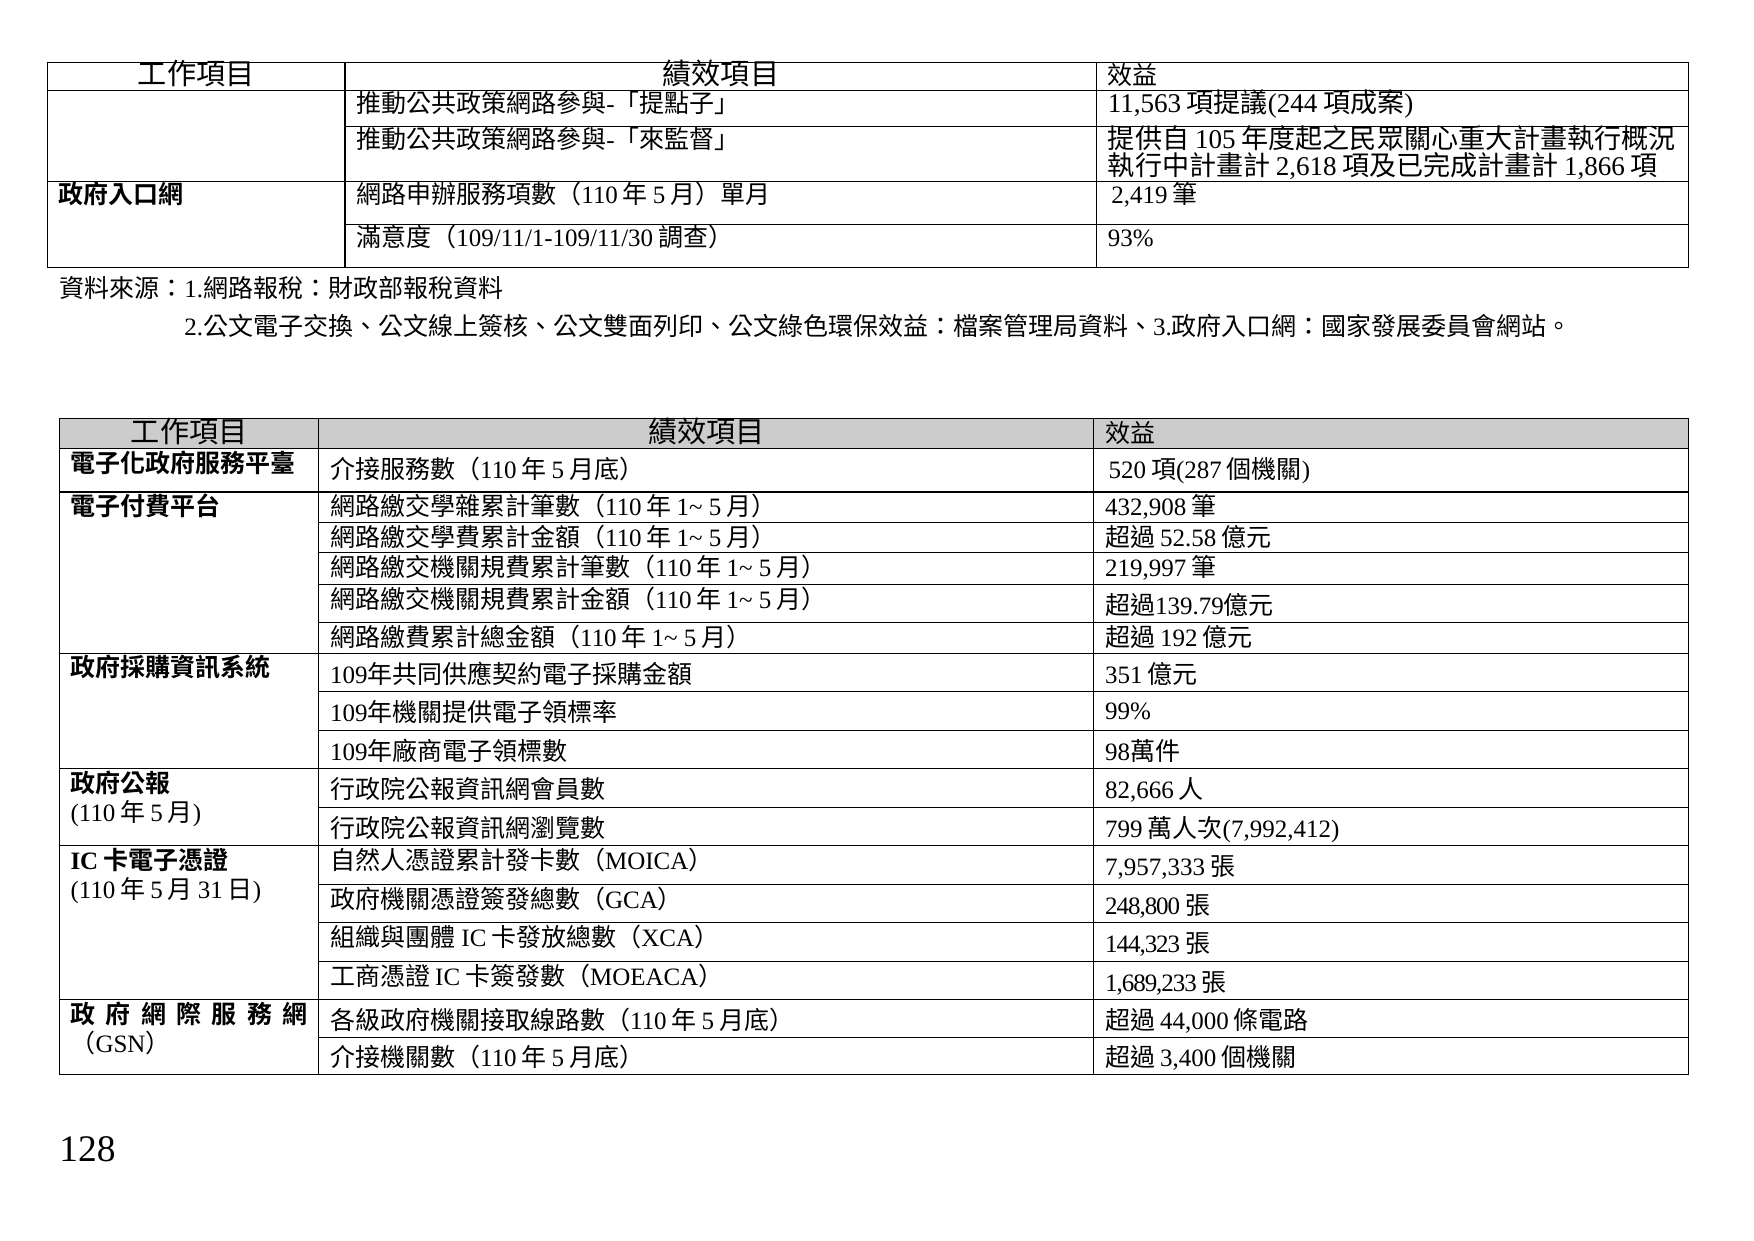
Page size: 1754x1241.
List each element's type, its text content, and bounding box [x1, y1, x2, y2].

table_cell 電子化政府服務平臺 [60, 449, 318, 491]
table_cell 推動公共政策網路參與-「來監督」 [346, 127, 1096, 181]
table_cell 93% [1097, 225, 1688, 267]
table_cell 248,800張 [1094, 885, 1688, 922]
table_cell 109年廠商電子領標數 [319, 731, 1093, 768]
table_cell 網路繳費累計總金額（110年1~ 5月） [319, 623, 1093, 652]
table_cell 工商憑證IC卡簽發數（MOEACA） [319, 962, 1093, 999]
table_cell IC卡電子憑證 (110年5月31日) [60, 846, 318, 999]
table_cell 網路繳交機關規費累計金額（110年1~ 5月） [319, 585, 1093, 622]
table_cell 滿意度（109/11/1-109/11/30調查） [346, 225, 1096, 267]
table_cell 1,689,233張 [1094, 962, 1688, 999]
table_cell 政府網際服務網（GSN） [60, 1000, 318, 1074]
table_cell 2,419筆 [1097, 182, 1688, 224]
table_cell 自然人憑證累計發卡數（MOICA） [319, 846, 1093, 884]
table_cell 政府入口網 [48, 182, 344, 267]
table_cell 行政院公報資訊網會員數 [319, 769, 1093, 807]
table_cell 351億元 [1094, 654, 1688, 691]
table_cell 7,957,333張 [1094, 846, 1688, 884]
table_header 績效項目 [319, 419, 1093, 448]
table_cell 219,997筆 [1094, 553, 1688, 584]
table_cell 推動公共政策網路參與-「提點子」 [346, 91, 1096, 126]
table_cell 109年機關提供電子領標率 [319, 692, 1093, 729]
table_cell 82,666人 [1094, 769, 1688, 807]
table_header 績效項目 [346, 63, 1096, 90]
table_cell 網路繳交機關規費累計筆數（110年1~ 5月） [319, 553, 1093, 584]
table_cell 11,563項提議(244項成案) [1097, 91, 1688, 126]
table_cell 電子付費平台 [60, 493, 318, 652]
table_cell 99% [1094, 692, 1688, 729]
table_cell 超過3,400個機關 [1094, 1038, 1688, 1074]
table_cell 提供自105年度起之民眾關心重大計畫執行概況執行中計畫計2,618項及已完成計畫計1,866項 [1097, 127, 1688, 181]
table_cell 109年共同供應契約電子採購金額 [319, 654, 1093, 691]
table_cell 政府機關憑證簽發總數（GCA） [319, 885, 1093, 922]
table_cell 行政院公報資訊網瀏覽數 [319, 808, 1093, 845]
table_cell 432,908筆 [1094, 493, 1688, 522]
table_cell 520項(287個機關) [1094, 449, 1688, 491]
table_cell 網路繳交學雜累計筆數（110年1~ 5月） [319, 493, 1093, 522]
table_cell 組織與團體 IC卡發放總數（XCA） [319, 923, 1093, 961]
table_cell 政府公報 (110年5月) [60, 769, 318, 845]
table_cell 政府採購資訊系統 [60, 654, 318, 768]
table_cell 超過52.58億元 [1094, 523, 1688, 552]
table_cell 799萬人次(7,992,412) [1094, 808, 1688, 845]
table_cell 網路申辦服務項數（110年5月）單月 [346, 182, 1096, 224]
table_cell 各級政府機關接取線路數（110年5月底） [319, 1000, 1093, 1037]
table_cell 超過139.79億元 [1094, 585, 1688, 622]
table_cell 超過44,000條電路 [1094, 1000, 1688, 1037]
table_cell 網路繳交學費累計金額（110年1~ 5月） [319, 523, 1093, 552]
table_cell 144,323張 [1094, 923, 1688, 961]
table_cell [48, 91, 344, 181]
table_header 效益 [1094, 419, 1688, 448]
table_cell 超過192億元 [1094, 623, 1688, 652]
table_cell 介接服務數（110年5月底） [319, 449, 1093, 491]
table_header 工作項目 [60, 419, 318, 448]
table_cell 介接機關數（110年5月底） [319, 1038, 1093, 1074]
table_header 效益 [1097, 63, 1688, 90]
text 資料來源：1.網路報稅：財政部報稅資料 [59, 268, 1639, 306]
table_header 工作項目 [48, 63, 344, 90]
table_cell 98萬件 [1094, 731, 1688, 768]
text 2.公文電子交換、公文線上簽核、公文雙面列印、公文綠色環保效益：檔案管理局資料、3.政府入口網：國家發展委員會網站。 [59, 306, 1639, 343]
